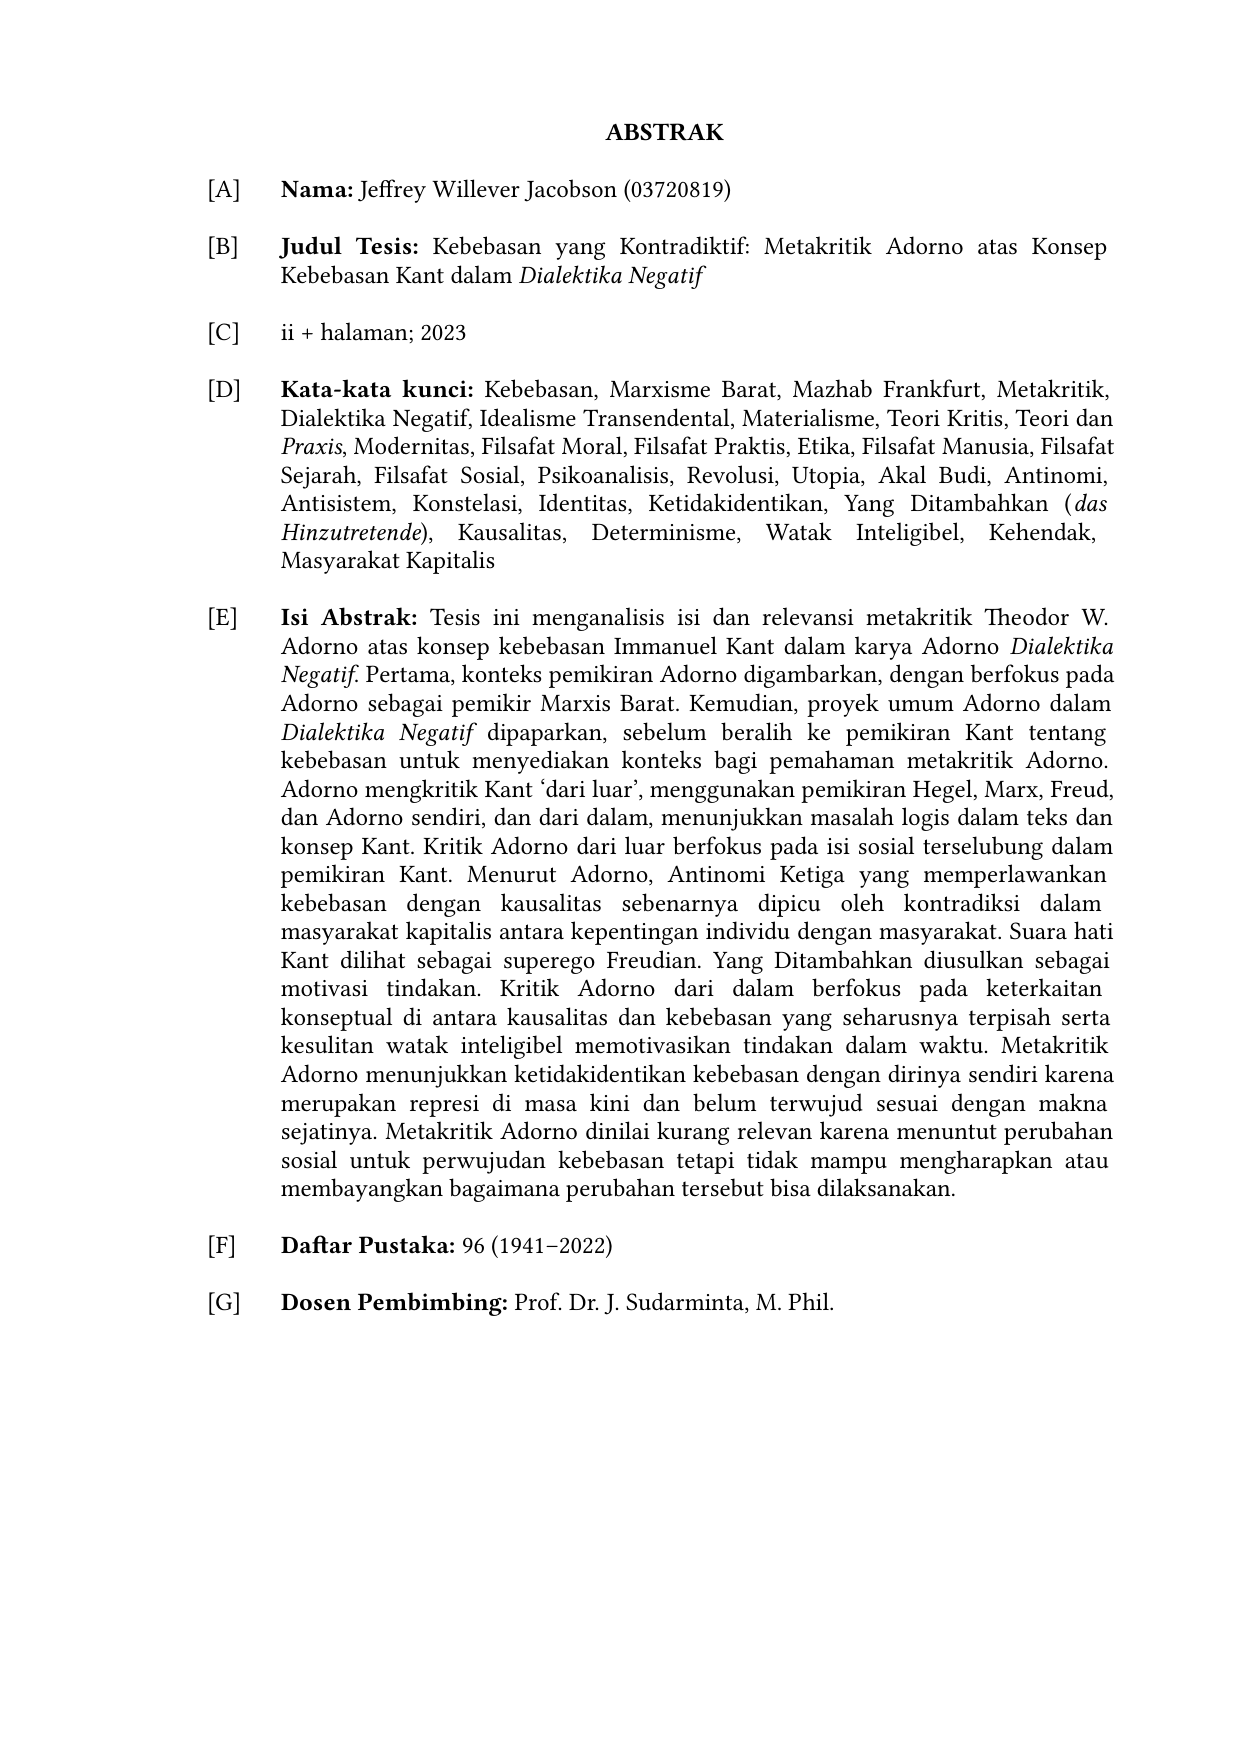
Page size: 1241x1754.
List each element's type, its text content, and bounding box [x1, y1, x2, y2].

text [G] Dosen Pembimbing: Prof. Dr. J. Sudarminta, M. Phil. [207, 1288, 1122, 1317]
text [F] Daftar Pustaka: 96 (1941–2022) [207, 1231, 1122, 1260]
text [D] Kata-kata kunci: Kebebasan, Marxisme Barat, Mazhab Frankfurt, Metakritik, Dialektika Negatif, Idealisme Transendental, Materialisme, Teori Kritis, Teori dan Praxis, Modernitas, Filsafat Moral, Filsafat Praktis, Etika, Filsafat Manusia, Filsafat Sejarah, Filsafat Sosial, Psikoanalisis, Revolusi, Utopia, Akal Budi, Antinomi, Antisistem, Konstelasi, Identitas, Ketidakidentikan, Yang Ditambahkan (das Hinzutretende), Kausalitas, Determinisme, Watak Inteligibel, Kehendak, Masyarakat Kapitalis [207, 375, 1122, 575]
text [C] ii + halaman; 2023 [207, 318, 1122, 346]
text [B] Judul Tesis: Kebebasan yang Kontradiktif: Metakritik Adorno atas Konsep Kebebasan Kant dalam Dialektika Negatif [207, 232, 1122, 289]
text [E] Isi Abstrak: Tesis ini menganalisis isi dan relevansi metakritik Theodor W. Adorno atas konsep kebebasan Immanuel Kant dalam karya Adorno Dialektika Negatif. Pertama, konteks pemikiran Adorno digambarkan, dengan berfokus pada Adorno sebagai pemikir Marxis Barat. Kemudian, proyek umum Adorno dalam Dialektika Negatif dipaparkan, sebelum beralih ke pemikiran Kant tentang kebebasan untuk menyediakan konteks bagi pemahaman metakritik Adorno. Adorno mengkritik Kant ‘dari luar’, menggunakan pemikiran Hegel, Marx, Freud, dan Adorno sendiri, dan dari dalam, menunjukkan masalah logis dalam teks dan konsep Kant. Kritik Adorno dari luar berfokus pada isi sosial terselubung dalam pemikiran Kant. Menurut Adorno, Antinomi Ketiga yang memperlawankan kebebasan dengan kausalitas sebenarnya dipicu oleh kontradiksi dalam masyarakat kapitalis antara kepentingan individu dengan masyarakat. Suara hati Kant dilihat sebagai superego Freudian. Yang Ditambahkan diusulkan sebagai motivasi tindakan. Kritik Adorno dari dalam berfokus pada keterkaitan konseptual di antara kausalitas dan kebebasan yang seharusnya terpisah serta kesulitan watak inteligibel memotivasikan tindakan dalam waktu. Metakritik Adorno menunjukkan ketidakidentikan kebebasan dengan dirinya sendiri karena merupakan represi di masa kini dan belum terwujud sesuai dengan makna sejatinya. Metakritik Adorno dinilai kurang relevan karena menuntut perubahan sosial untuk perwujudan kebebasan tetapi tidak mampu mengharapkan atau membayangkan bagaimana perubahan tersebut bisa dilaksanakan. [207, 603, 1122, 1203]
text [A] Nama: Jeffrey Willever Jacobson (03720819) [207, 175, 1122, 204]
text ABSTRAK [207, 118, 1122, 147]
